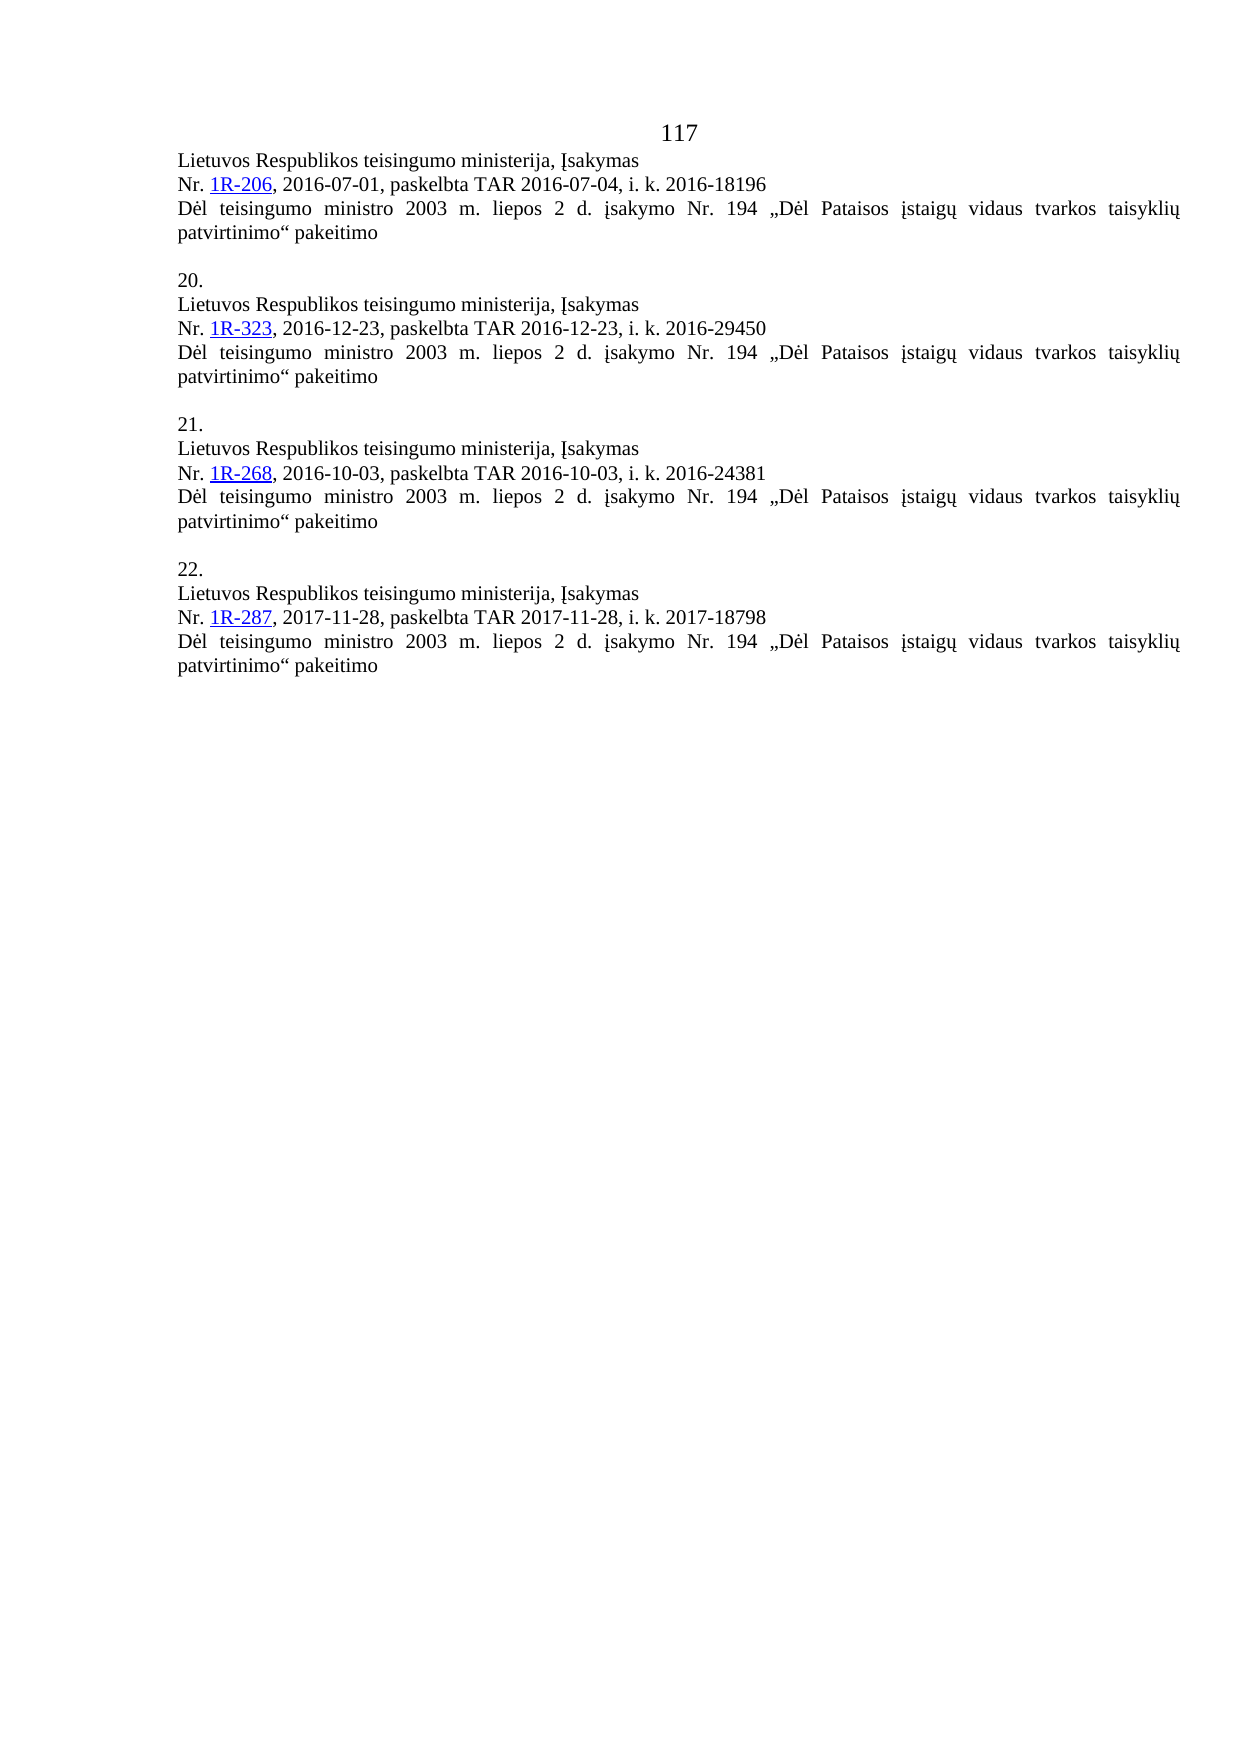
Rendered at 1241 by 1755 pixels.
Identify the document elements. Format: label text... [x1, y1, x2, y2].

text Nr. 1R-206, 2016-07-01, paskelbta TAR 2016-07-04, i. k. 2016-18196 [177, 172, 1181, 196]
text Dėl teisingumo ministro 2003 m. liepos 2 d. įsakymo Nr. 194 „Dėl Pataisos įstaigų vidaus tvarkos taisyklių patvirtinimo“ pakeitimo [177, 196, 1181, 244]
text 20. [177, 268, 1181, 292]
text Dėl teisingumo ministro 2003 m. liepos 2 d. įsakymo Nr. 194 „Dėl Pataisos įstaigų vidaus tvarkos taisyklių patvirtinimo“ pakeitimo [177, 340, 1181, 388]
text 21. [177, 412, 1181, 436]
text Dėl teisingumo ministro 2003 m. liepos 2 d. įsakymo Nr. 194 „Dėl Pataisos įstaigų vidaus tvarkos taisyklių patvirtinimo“ pakeitimo [177, 629, 1181, 677]
text Dėl teisingumo ministro 2003 m. liepos 2 d. įsakymo Nr. 194 „Dėl Pataisos įstaigų vidaus tvarkos taisyklių patvirtinimo“ pakeitimo [177, 484, 1181, 533]
text Lietuvos Respublikos teisingumo ministerija, Įsakymas [177, 581, 1181, 605]
text Lietuvos Respublikos teisingumo ministerija, Įsakymas [177, 292, 1181, 316]
text Nr. 1R-268, 2016-10-03, paskelbta TAR 2016-10-03, i. k. 2016-24381 [177, 460, 1181, 484]
text Nr. 1R-323, 2016-12-23, paskelbta TAR 2016-12-23, i. k. 2016-29450 [177, 316, 1181, 340]
text 22. [177, 557, 1181, 581]
text Nr. 1R-287, 2017-11-28, paskelbta TAR 2017-11-28, i. k. 2017-18798 [177, 605, 1181, 629]
text Lietuvos Respublikos teisingumo ministerija, Įsakymas [177, 436, 1181, 460]
text Lietuvos Respublikos teisingumo ministerija, Įsakymas [177, 148, 1181, 172]
